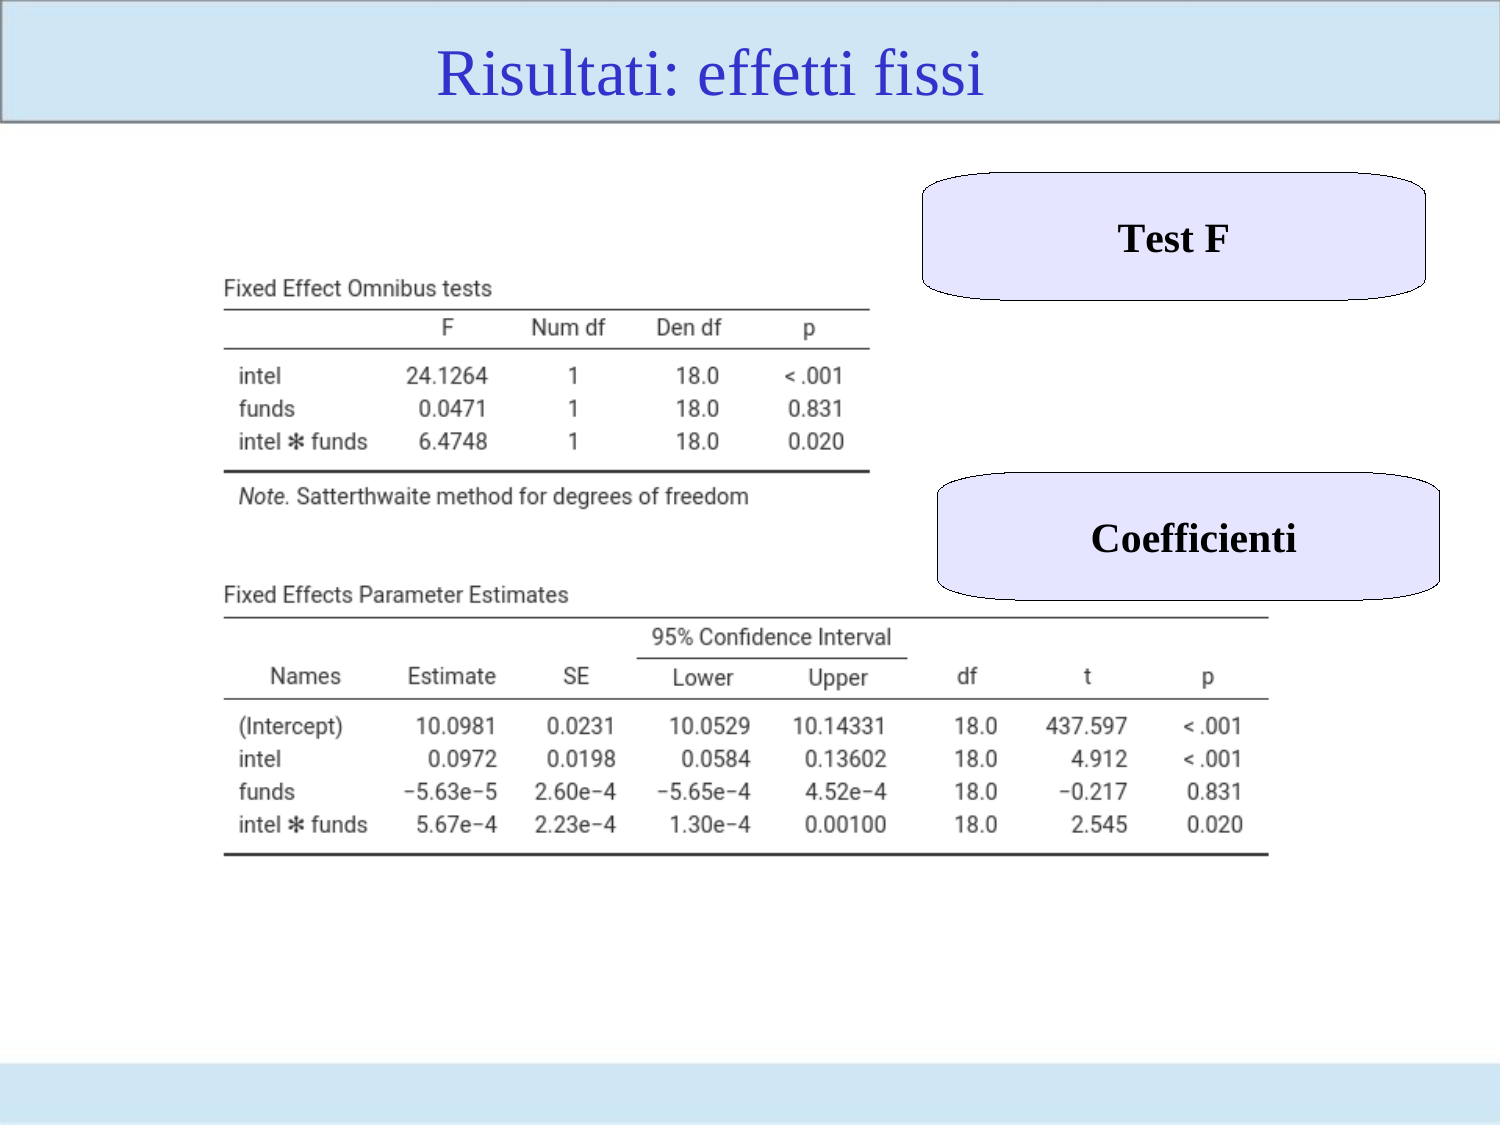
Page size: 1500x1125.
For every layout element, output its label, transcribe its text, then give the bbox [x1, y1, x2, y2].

text_box Coefficienti [937, 472, 1440, 601]
picture [0, 0, 1500, 1125]
text_box Test F [922, 172, 1426, 301]
title Risultati: effetti fissi [230, 19, 1193, 120]
